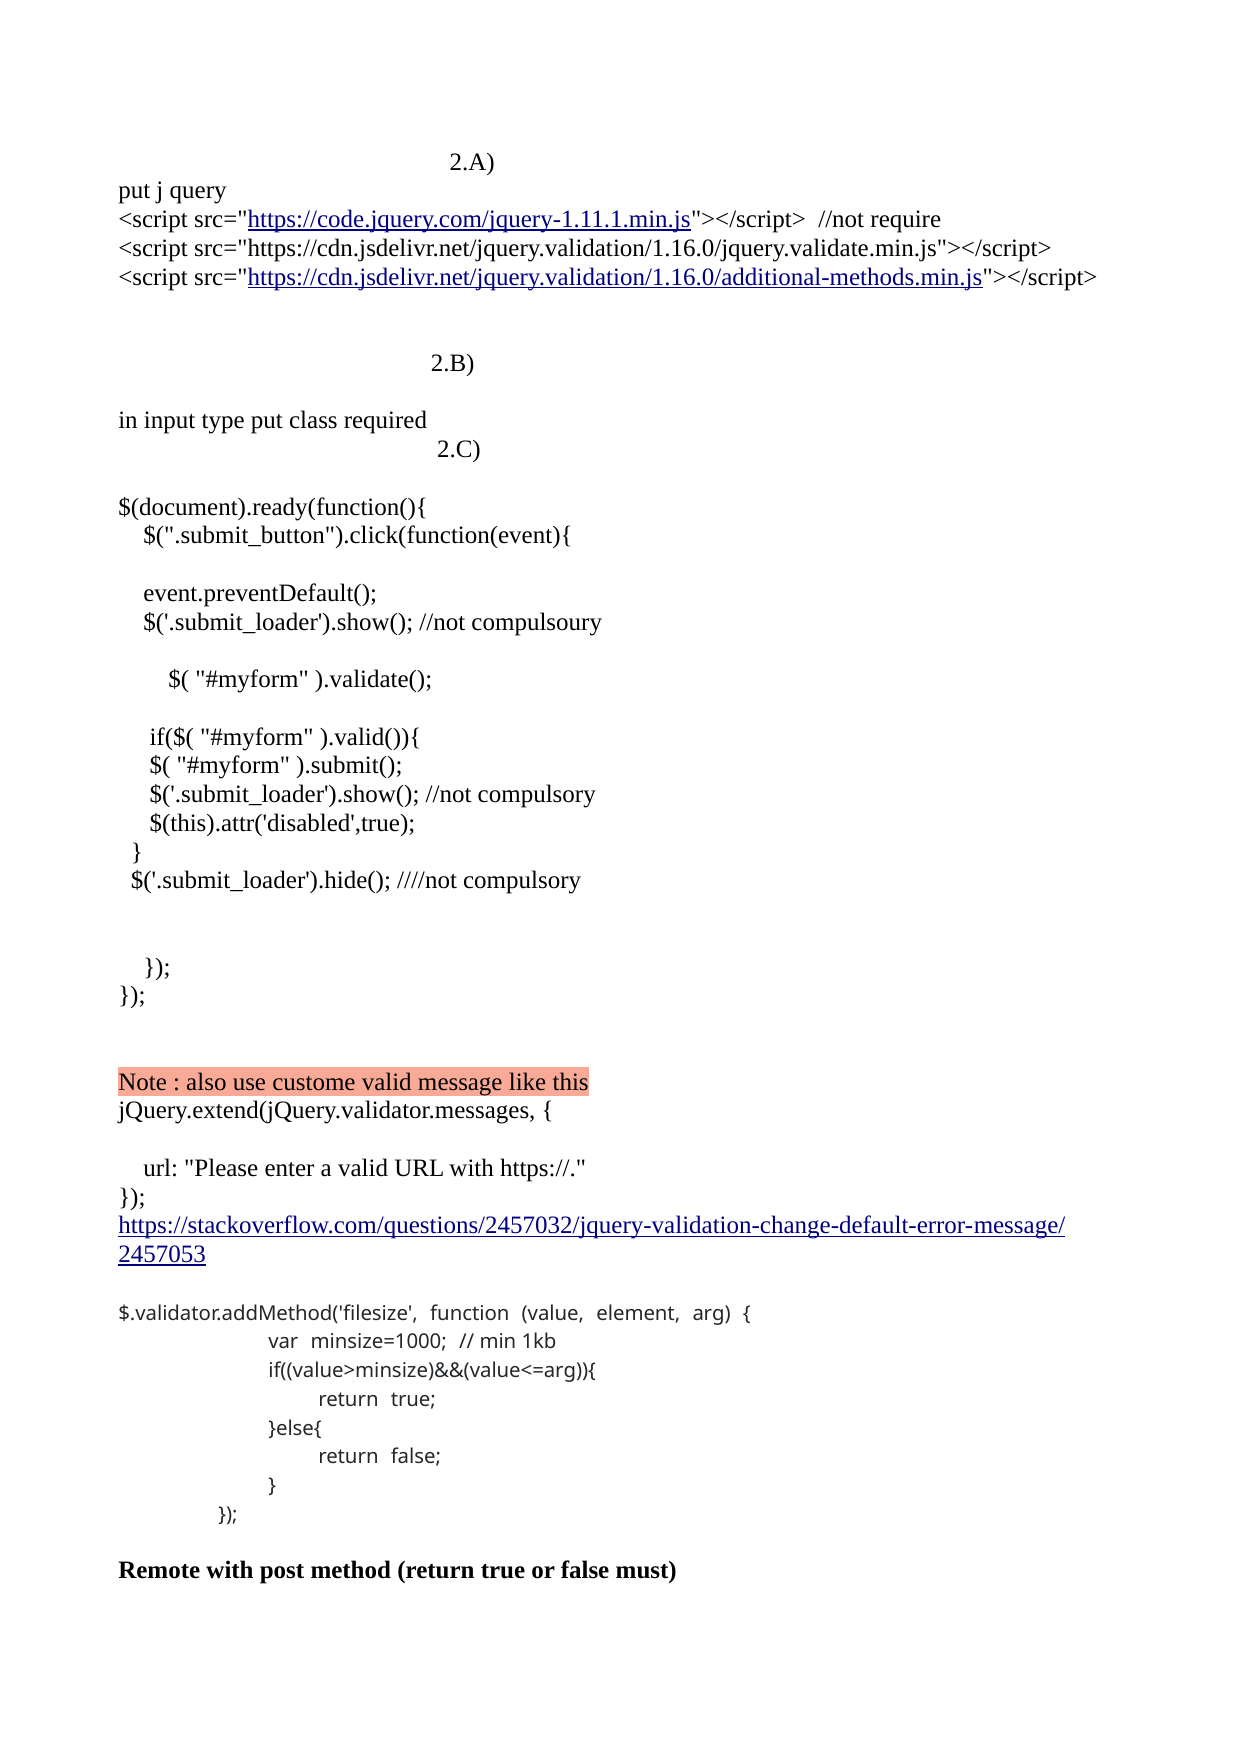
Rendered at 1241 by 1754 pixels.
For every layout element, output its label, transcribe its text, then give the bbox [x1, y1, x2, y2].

text <script src="https://code.jquery.com/jquery-1.11.1.min.js"></script> //not require [118, 204, 1122, 233]
text if((value>minsize)&&(value<=arg)){ [118, 1355, 1122, 1384]
text $('.submit_loader').show(); //not compulsoury [118, 607, 1122, 636]
text $( "#myform" ).validate(); [118, 664, 1122, 693]
text }); [118, 981, 1122, 1009]
text $(".submit_button").click(function(event){ [118, 521, 1122, 549]
text }else{ [118, 1413, 1122, 1441]
text <script src="https://cdn.jsdelivr.net/jquery.validation/1.16.0/jquery.validate.min.js"></script> [118, 233, 1122, 262]
text 2.C) [118, 434, 1122, 463]
text 2.A) [118, 147, 1122, 176]
text jQuery.extend(jQuery.validator.messages, { [118, 1096, 1122, 1124]
text } [118, 837, 1122, 866]
text url: "Please enter a valid URL with https://." [118, 1153, 1122, 1182]
text if($( "#myform" ).valid()){ [118, 722, 1122, 751]
text in input type put class required [118, 406, 1122, 434]
text event.preventDefault(); [118, 578, 1122, 607]
text $.validator.addMethod('filesize', function (value, element, arg) { [118, 1297, 1122, 1326]
text Note : also use custome valid message like this [118, 1067, 1122, 1096]
text <script src="https://cdn.jsdelivr.net/jquery.validation/1.16.0/additional-methods.min.js"></script> [118, 262, 1122, 291]
text return true; [118, 1384, 1122, 1413]
text $( "#myform" ).submit(); [118, 751, 1122, 779]
text return false; [118, 1441, 1122, 1470]
text } [118, 1470, 1122, 1499]
text $(this).attr('disabled',true); [118, 808, 1122, 837]
text put j query [118, 176, 1122, 204]
text $(document).ready(function(){ [118, 492, 1122, 521]
text 2.B) [118, 348, 1122, 377]
text Remote with post method (return true or false must) [118, 1528, 1122, 1584]
text }); [118, 1499, 1122, 1528]
text var minsize=1000; // min 1kb [118, 1326, 1122, 1355]
text }); [118, 952, 1122, 981]
text }); [118, 1182, 1122, 1211]
text https://stackoverflow.com/questions/2457032/jquery-validation-change-default-error-message/2457053 [118, 1211, 1122, 1268]
text $('.submit_loader').hide(); ////not compulsory [118, 866, 1122, 894]
text $('.submit_loader').show(); //not compulsory [118, 779, 1122, 808]
